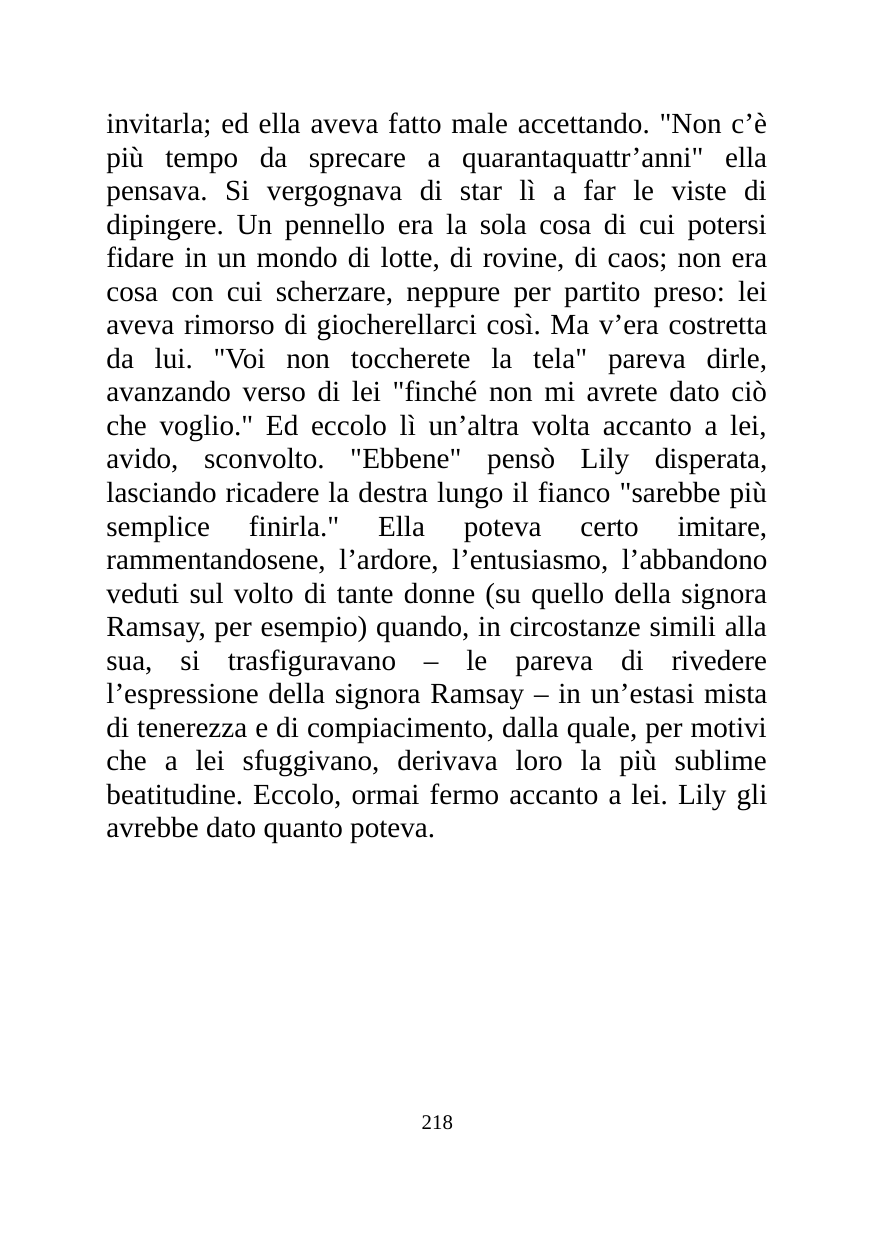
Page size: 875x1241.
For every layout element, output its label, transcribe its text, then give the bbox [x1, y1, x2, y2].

text invitarla; ed ella aveva fatto male accettando. "Non c’è più tempo da sprecare a quarantaquattr’anni" ella pensava. Si vergognava di star lì a far le viste di dipingere. Un pennello era la sola cosa di cui potersi fidare in un mondo di lotte, di rovine, di caos; non era cosa con cui scherzare, neppure per partito preso: lei aveva rimorso di giocherellarci così. Ma v’era costretta da lui. "Voi non toccherete la tela" pareva dirle, avanzando verso di lei "finché non mi avrete dato ciò che voglio." Ed eccolo lì un’altra volta accanto a lei, avido, sconvolto. "Ebbene" pensò Lily disperata, lasciando ricadere la destra lungo il fianco "sarebbe più semplice finirla." Ella poteva certo imitare, rammentandosene, l’ardore, l’entusiasmo, l’abbandono veduti sul volto di tante donne (su quello della signora Ramsay, per esempio) quando, in circostanze simili alla sua, si trasfiguravano – le pareva di rivedere l’espressione della signora Ramsay – in un’estasi mista di tenerezza e di compiacimento, dalla quale, per motivi che a lei sfuggivano, derivava loro la più sublime beatitudine. Eccolo, ormai fermo accanto a lei. Lily gli avrebbe dato quanto poteva. [106, 106, 768, 844]
